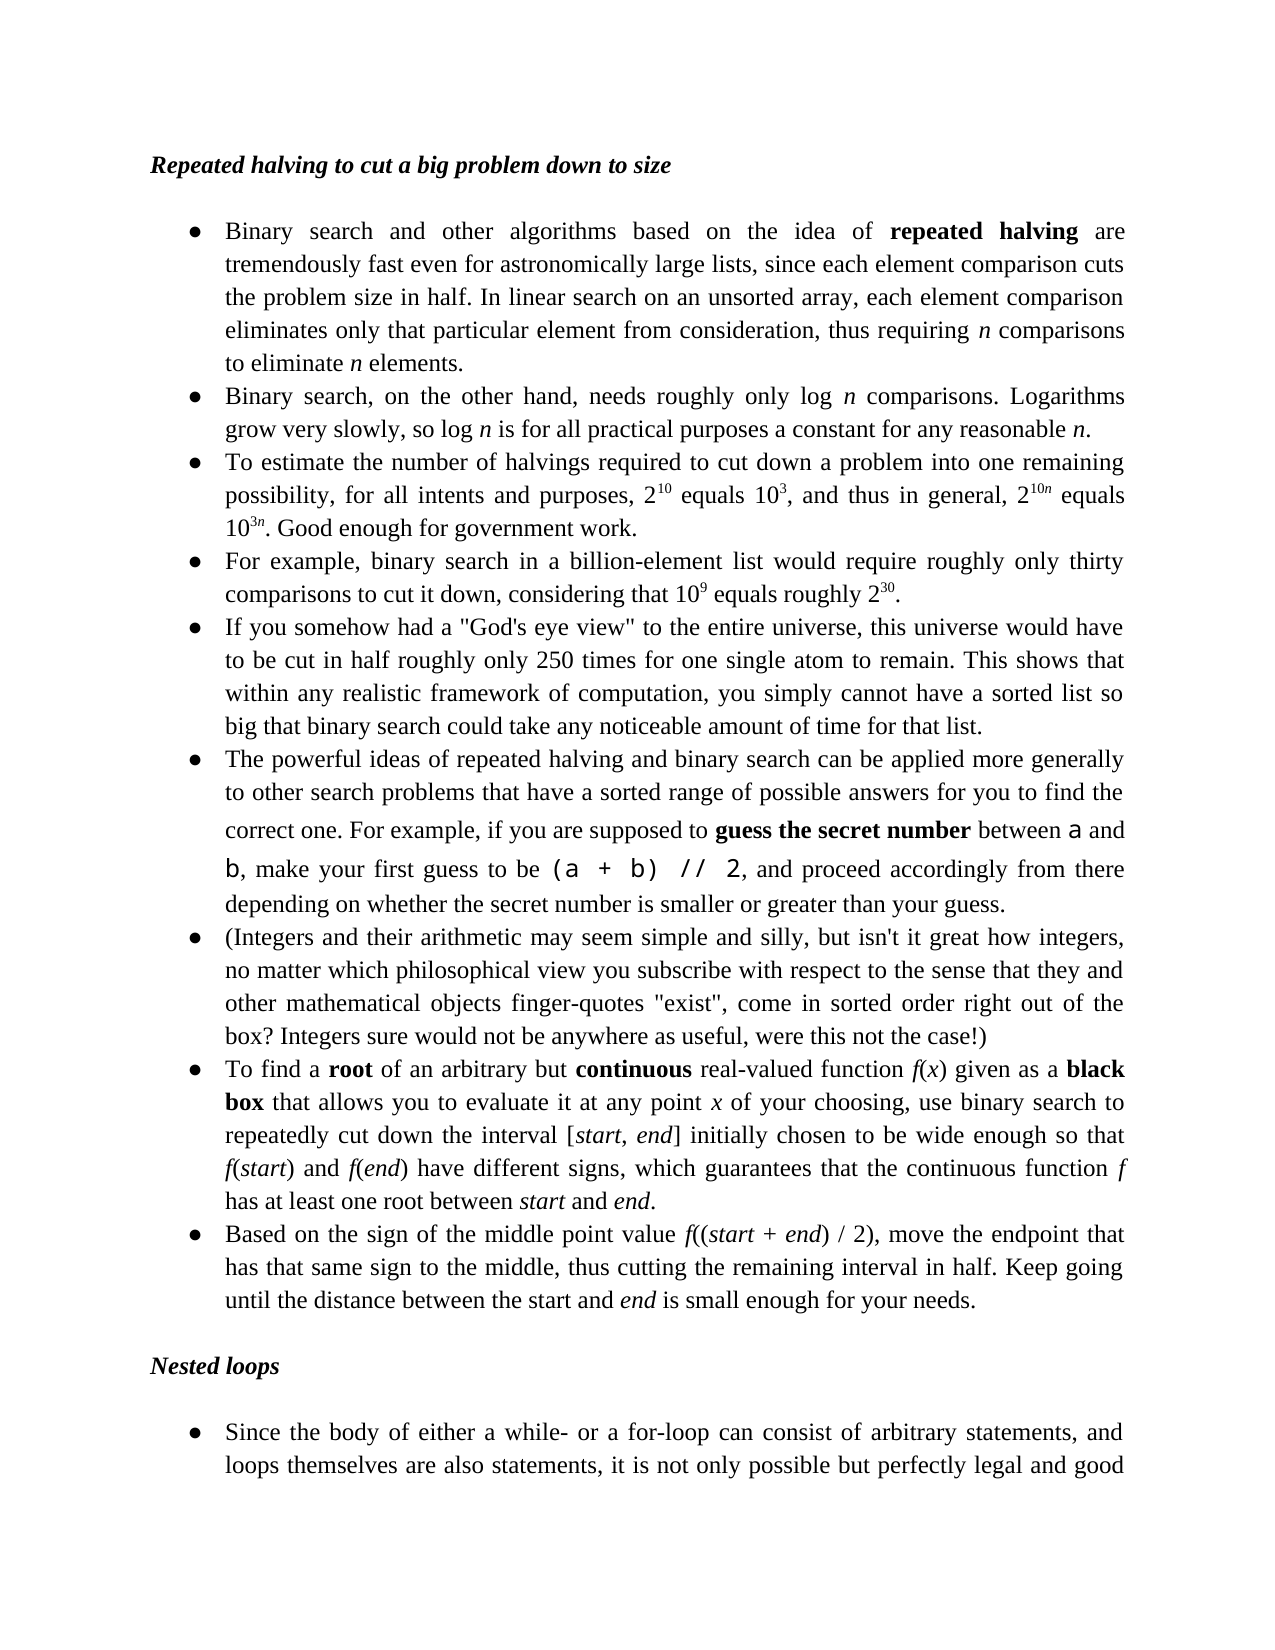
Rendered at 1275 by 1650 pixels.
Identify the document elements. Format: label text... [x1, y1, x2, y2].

list Based on the sign of the middle point value f((start + end) / 2), move the endpoint that has that same sign to the middle, thus cutting the remaining interval in half. Keep going until the distance between the start and end is small enough for your needs. [187, 1219, 1125, 1314]
list Since the body of either a while- or a for-loop can consist of arbitrary statements, and loops themselves are also statements, it is not only possible but perfectly legal and good [187, 1417, 1125, 1479]
list To estimate the number of halvings required to cut down a problem into one remaining possibility, for all intents and purposes, 210 equals 103, and thus in general, 210n equals 103n. Good enough for government work. [187, 447, 1125, 542]
list (Integers and their arithmetic may seem simple and silly, but isn't it great how integers, no matter which philosophical view you subscribe with respect to the sense that they and other mathematical objects finger-quotes "exist", come in sorted order right out of the box? Integers sure would not be anywhere as useful, were this not the case!) [187, 922, 1125, 1049]
text Nested loops [150, 1351, 1125, 1380]
list If you somehow had a "God's eye view" to the entire universe, this universe would have to be cut in half roughly only 250 times for one single atom to remain. This shows that within any realistic framework of computation, you simply cannot have a sorted list so big that binary search could take any noticeable amount of time for that list. [187, 612, 1125, 740]
list Binary search, on the other hand, needs roughly only log n comparisons. Logarithms grow very slowly, so log n is for all practical purposes a constant for any reasonable n. [187, 381, 1125, 443]
list The powerful ideas of repeated halving and binary search can be applied more generally to other search problems that have a sorted range of possible answers for you to find the correct one. For example, if you are supposed to guess the secret number between a and b, make your first guess to be (a + b) // 2, and proceed accordingly from there depending on whether the secret number is smaller or greater than your guess. [187, 744, 1125, 917]
list To find a root of an arbitrary but continuous real-valued function f(x) given as a black box that allows you to evaluate it at any point x of your choosing, use binary search to repeatedly cut down the interval [start, end] initially chosen to be wide enough so that f(start) and f(end) have different signs, which guarantees that the continuous function f has at least one root between start and end. [187, 1054, 1125, 1215]
text Repeated halving to cut a big problem down to size [150, 150, 1125, 179]
list For example, binary search in a billion-element list would require roughly only thirty comparisons to cut it down, considering that 109 equals roughly 230. [187, 546, 1125, 608]
list Binary search and other algorithms based on the idea of repeated halving are tremendously fast even for astronomically large lists, since each element comparison cuts the problem size in half. In linear search on an unsorted array, each element comparison eliminates only that particular element from consideration, thus requiring n comparisons to eliminate n elements. [187, 216, 1125, 377]
